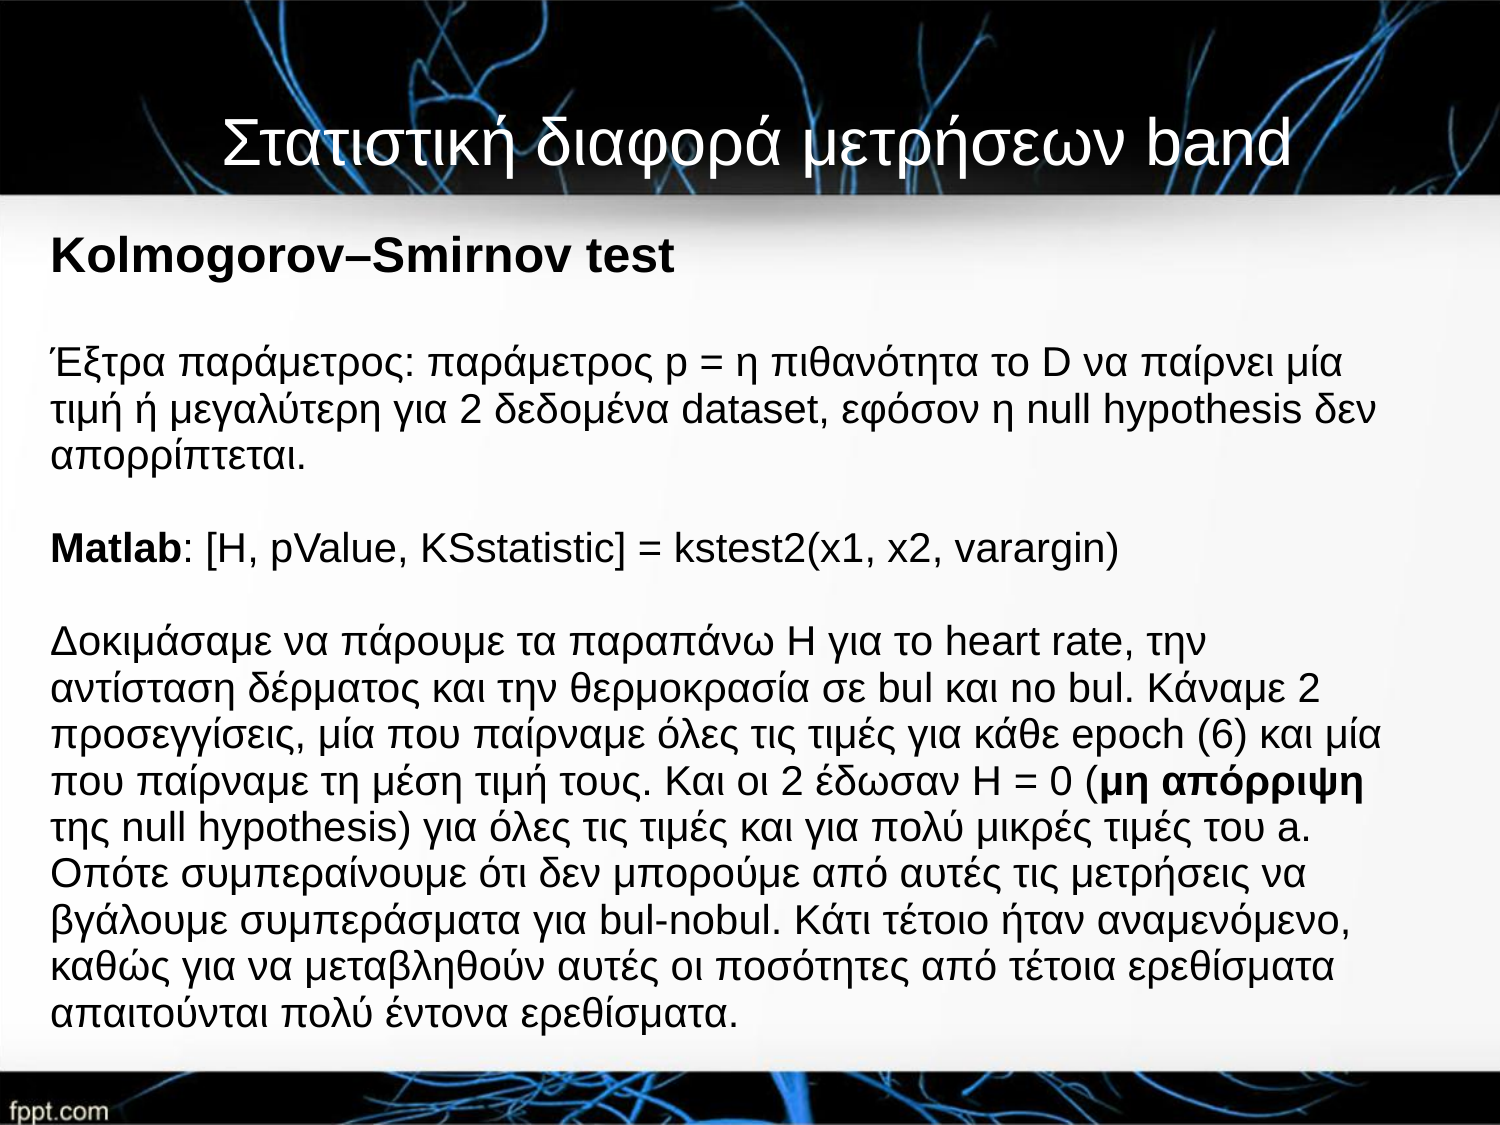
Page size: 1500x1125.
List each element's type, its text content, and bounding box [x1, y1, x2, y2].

list [75, 200, 1425, 944]
title Στατιστική διαφορά μετρήσεων band [82, 45, 1433, 233]
picture [0, 0, 1500, 1125]
text_box Kolmogorov–Smirnov test Έξτρα παράμετρος: παράμετρος p = η πιθανότητα το D να παίρνει μία τιμή ή μεγαλύτερη για 2 δεδομένα dataset, εφόσον η null hypothesis δεν απορρίπτεται. Matlab: [H, pValue, KSstatistic] = kstest2(x1, x2, varargin) Δοκιμάσαμε να πάρουμε τα παραπάνω H για το heart rate, την αντίσταση δέρματος και την θερμοκρασία σε bul και no bul. Κάναμε 2 προσεγγίσεις, μία που παίρναμε όλες τις τιμές για κάθε epoch (6) και μία που παίρναμε τη μέση τιμή τους. Και οι 2 έδωσαν Η = 0 (μη απόρριψη της null hypothesis) για όλες τις τιμές και για πολύ μικρές τιμές του a. Οπότε συμπεραίνουμε ότι δεν μπορούμε από αυτές τις μετρήσεις να βγάλουμε συμπεράσματα για bul-nobul. Κάτι τέτοιο ήταν αναμενόμενο, καθώς για να μεταβληθούν αυτές οι ποσότητες από τέτοια ερεθίσματα απαιτούνται πολύ έντονα ερεθίσματα. [35, 220, 1418, 1125]
